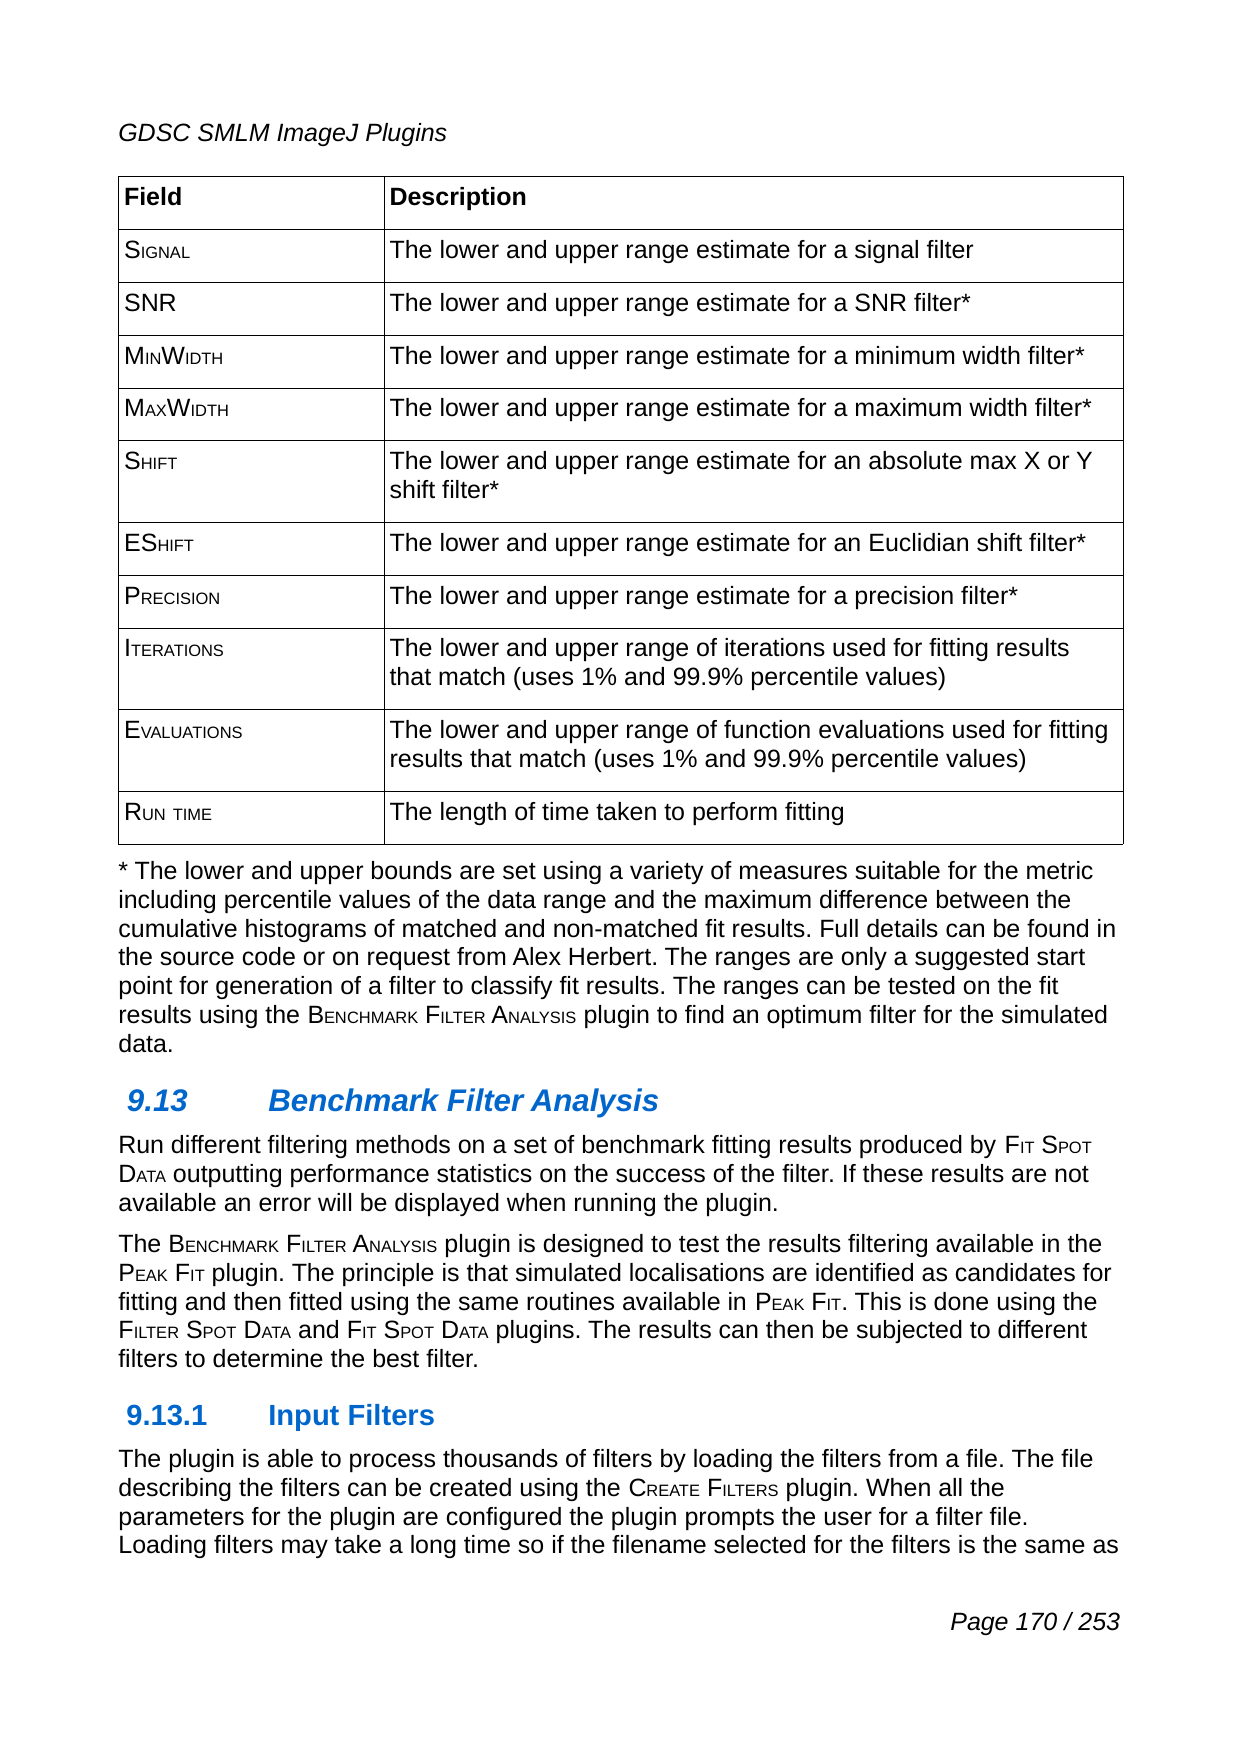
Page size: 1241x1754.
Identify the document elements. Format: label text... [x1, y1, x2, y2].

table_cell Shift [119, 441, 384, 522]
table_header Field [119, 177, 384, 229]
text The plugin is able to process thousands of filters by loading the filters from a file. The file describing the filters can be created using the Create Filters plugin. When all the parameters for the plugin are configured the plugin prompts the user for a filter file. Loading filters may take a long time so if the filename selected for the filters is the same as [118, 1444, 1122, 1559]
table_cell Evaluations [119, 710, 384, 791]
table_cell Run time [119, 792, 384, 843]
table_cell EShift [119, 523, 384, 575]
table_cell The lower and upper range estimate for an Euclidian shift filter* [385, 523, 1123, 575]
table_cell Iterations [119, 629, 384, 709]
subtitle Input Filters [118, 1398, 1122, 1431]
table_cell Precision [119, 576, 384, 628]
table_cell MinWidth [119, 336, 384, 388]
table_cell The lower and upper range estimate for a minimum width filter* [385, 336, 1123, 388]
subtitle Benchmark Filter Analysis [118, 1082, 1122, 1118]
table_cell The lower and upper range estimate for a signal filter [385, 230, 1123, 282]
table_cell The length of time taken to perform fitting [385, 792, 1123, 843]
table_cell MaxWidth [119, 389, 384, 440]
table_cell SNR [119, 283, 384, 335]
table_cell Signal [119, 230, 384, 282]
table_header Description [385, 177, 1123, 229]
table_cell The lower and upper range of function evaluations used for fitting results that match (uses 1% and 99.9% percentile values) [385, 710, 1123, 791]
table_cell The lower and upper range estimate for an absolute max X or Y shift filter* [385, 441, 1123, 522]
text Run different filtering methods on a set of benchmark fitting results produced by Fit Spot Data outputting performance statistics on the success of the filter. If these results are not available an error will be displayed when running the plugin. [118, 1130, 1122, 1217]
text * The lower and upper bounds are set using a variety of measures suitable for the metric including percentile values of the data range and the maximum difference between the cumulative histograms of matched and non-matched fit results. Full details can be found in the source code or on request from Alex Herbert. The ranges are only a suggested start point for generation of a filter to classify fit results. The ranges can be tested on the fit results using the Benchmark Filter Analysis plugin to find an optimum filter for the simulated data. [118, 856, 1122, 1057]
table_cell The lower and upper range estimate for a precision filter* [385, 576, 1123, 628]
table_cell The lower and upper range of iterations used for fitting results that match (uses 1% and 99.9% percentile values) [385, 629, 1123, 709]
table_cell The lower and upper range estimate for a maximum width filter* [385, 389, 1123, 440]
text The Benchmark Filter Analysis plugin is designed to test the results filtering available in the Peak Fit plugin. The principle is that simulated localisations are identified as candidates for fitting and then fitted using the same routines available in Peak Fit. This is done using the Filter Spot Data and Fit Spot Data plugins. The results can then be subjected to different filters to determine the best filter. [118, 1229, 1122, 1373]
table_cell The lower and upper range estimate for a SNR filter* [385, 283, 1123, 335]
